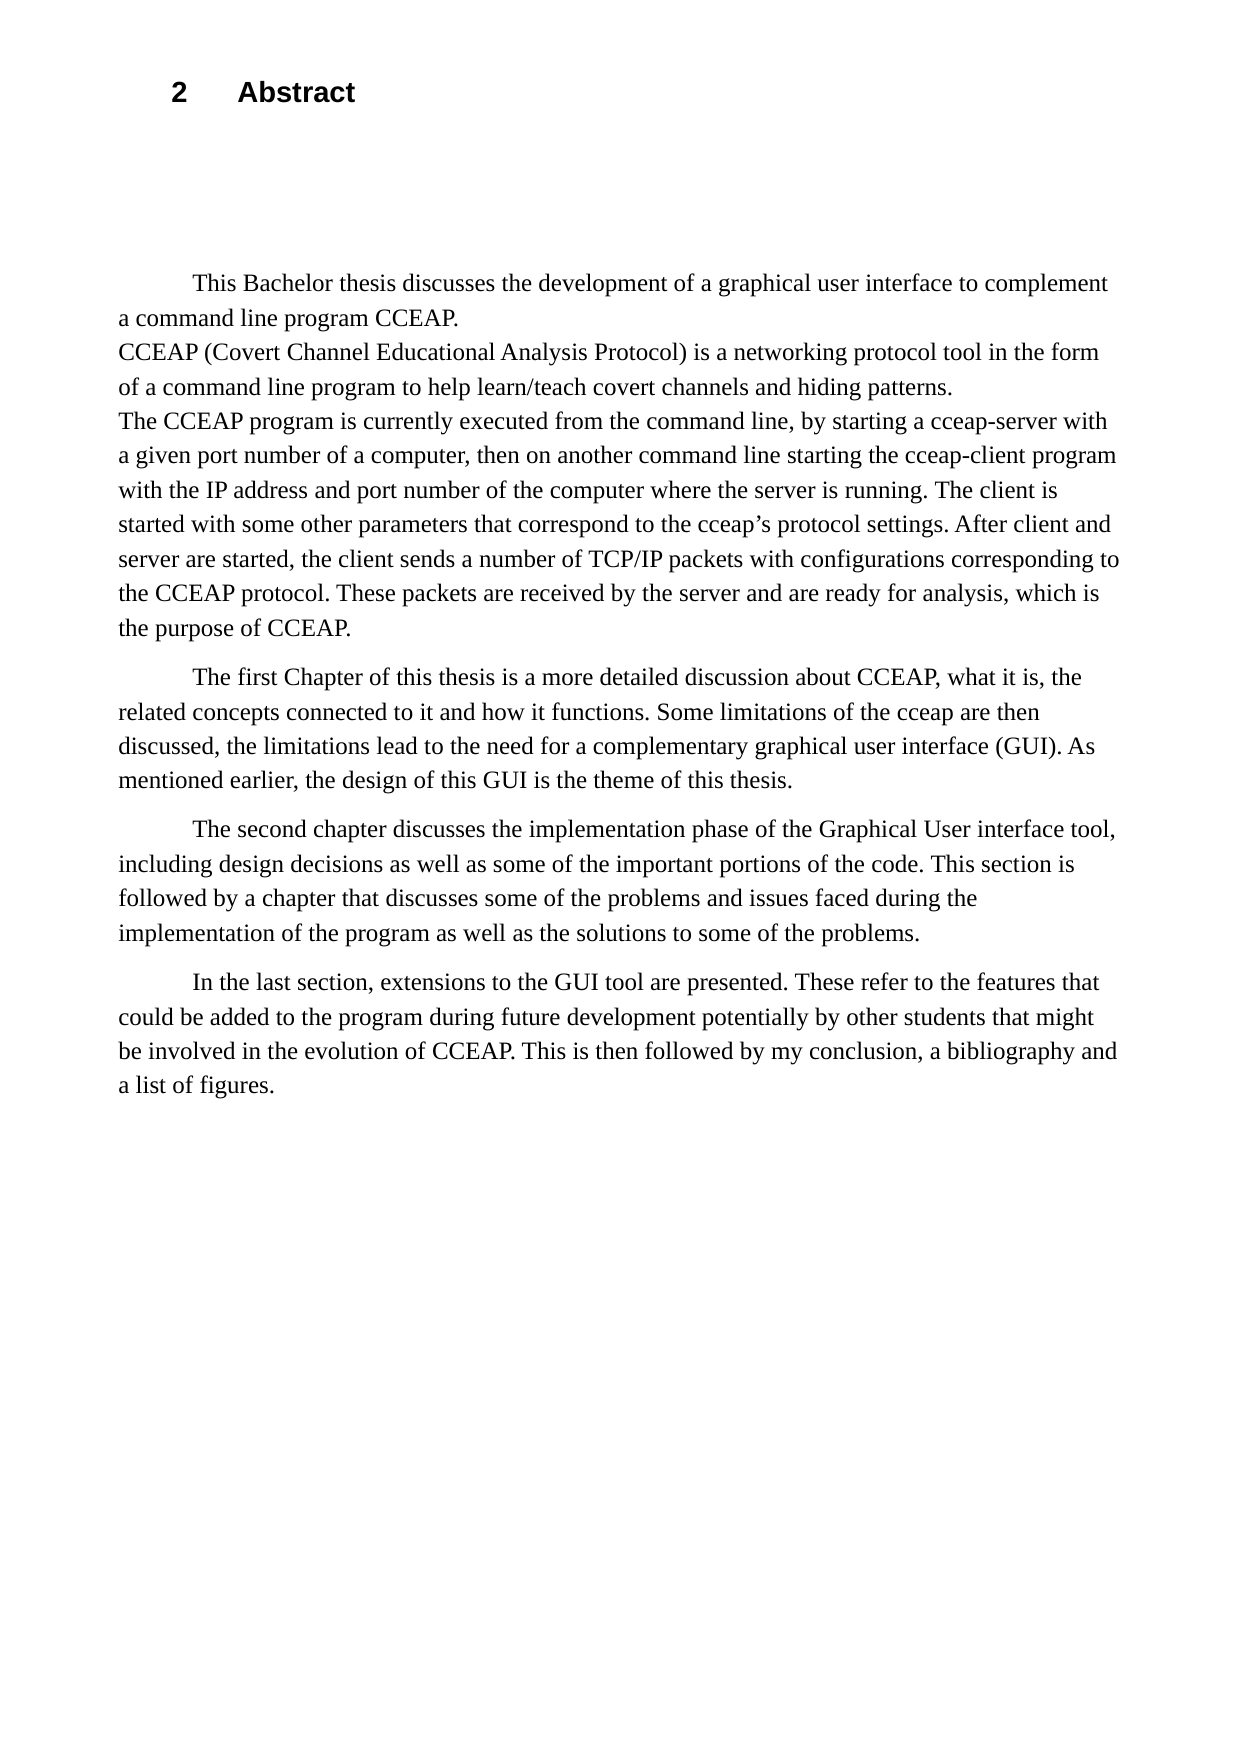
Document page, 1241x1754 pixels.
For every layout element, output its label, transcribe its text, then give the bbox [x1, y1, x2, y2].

subtitle Abstract [163, 75, 1122, 108]
text This Bachelor thesis discusses the development of a graphical user interface to complement a command line program CCEAP. CCEAP (Covert Channel Educational Analysis Protocol) is a networking protocol tool in the form of a command line program to help learn/teach covert channels and hiding patterns. The CCEAP program is currently executed from the command line, by starting a cceap-server with a given port number of a computer, then on another command line starting the cceap-client program with the IP address and port number of the computer where the server is running. The client is started with some other parameters that correspond to the cceap’s protocol settings. After client and server are started, the client sends a number of TCP/IP packets with configurations corresponding to the CCEAP protocol. These packets are received by the server and are ready for analysis, which is the purpose of CCEAP. [118, 268, 1122, 642]
text The second chapter discusses the implementation phase of the Graphical User interface tool, including design decisions as well as some of the important portions of the code. This section is followed by a chapter that discusses some of the problems and issues faced during the implementation of the program as well as the solutions to some of the problems. [118, 814, 1122, 947]
text The first Chapter of this thesis is a more detailed discussion about CCEAP, what it is, the related concepts connected to it and how it functions. Some limitations of the cceap are then discussed, the limitations lead to the need for a complementary graphical user interface (GUI). As mentioned earlier, the design of this GUI is the theme of this thesis. [118, 662, 1122, 794]
text In the last section, extensions to the GUI tool are presented. These refer to the features that could be added to the program during future development potentially by other students that might be involved in the evolution of CCEAP. This is then followed by my conclusion, a bibliography and a list of figures. [118, 967, 1122, 1099]
